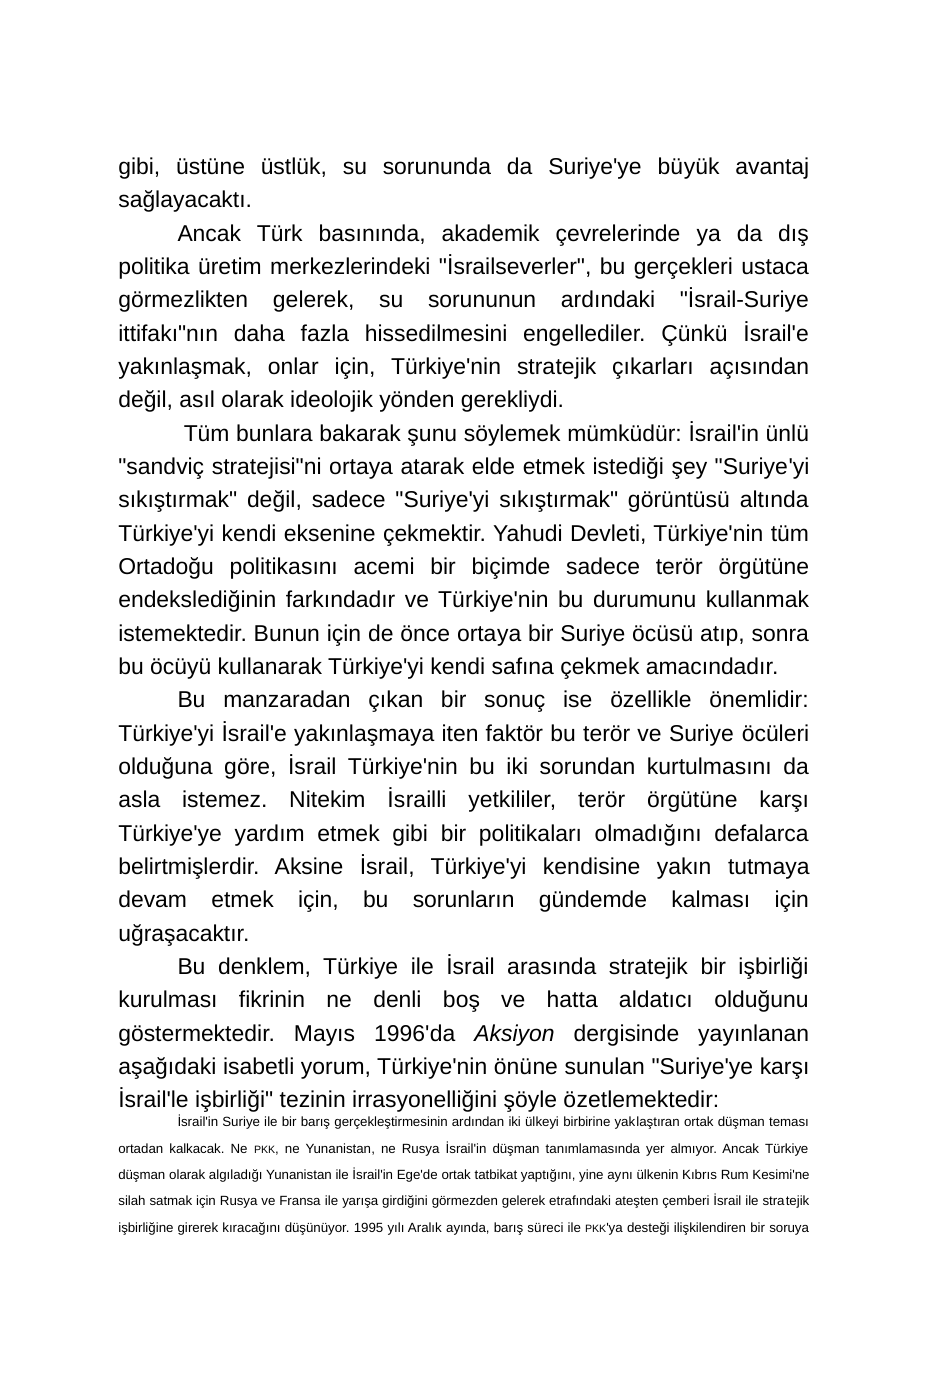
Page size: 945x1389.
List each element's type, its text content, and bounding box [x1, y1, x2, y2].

text gibi, üstüne üstlük, su sorununda da Suriye'ye bü­yük avantaj sağlayacaktı. [118, 148, 809, 214]
text Bu denklem, Türkiye ile İsrail arasında stratejik bir işbirliği kurulması fikrinin ne denli boş ve hatta aldatıcı olduğunu göstermektedir. Mayıs 1996'­da Aksiyon dergisinde yayınlanan aşağıdaki isabetli yorum, Türkiye'nin önü­ne sunulan "Suriye'ye karşı İsrail'le işbirliği" tezinin irrasyonelliğini şöyle ö­zet­lemektedir: [118, 948, 809, 1114]
text İsrail'in Suriye ile bir barış gerçekleştirmesinin ardından iki ülkeyi birbirine yak­laştıran ortak düşman teması ortadan kalkacak. Ne pkk, ne Yunanistan, ne Rusya İsrail'in düşman tanımlamasında yer almıyor. Ancak Türkiye düşman o­la­rak algıladığı Yunanistan ile İsrail'in Ege'de ortak tatbikat yaptığını, yine ay­nı ülkenin Kıbrıs Rum Kesimi'ne silah satmak için Rusya ve Fransa ile yarışa girdiğini görmezden gelerek etrafındaki ateşten çemberi İsrail ile stra­tejik işbirliğine girerek kıracağını düşünüyor. 1995 yılı Aralık ayında, barış sü­re­ci ile pkk'ya desteği ilişkilendiren bir soruya [118, 1114, 809, 1246]
text Bu manzaradan çıkan bir sonuç ise özellikle önemlidir: Türkiye'yi İsrail'e yakınlaşmaya iten faktör bu terör ve Suriye öcüleri olduğuna göre, İs­rail Türkiye'nin bu iki sorundan kurtulmasını da asla istemez. Nitekim İs­ra­il­li yetkililer, terör örgütüne karşı Türkiye'ye yardım etmek gibi bir politikaları olmadığını defalarca belirtmişlerdir. Aksine İsrail, Türkiye'yi ken­di­sine yakın tutmaya devam etmek için, bu sorunların gündemde kalması için uğraşacaktır. [118, 681, 809, 948]
text Ancak Türk basınında, akademik çevrelerinde ya da dış politika üre­tim merkezlerindeki "İsrailseverler", bu gerçekleri ustaca görmezlikten ge­le­rek, su sorununun ardındaki "İsrail-Suriye ittifakı"nın daha fazla hissedilmesini engellediler. Çünkü İsrail'e yakınlaşmak, onlar için, Türkiye'nin stra­te­jik çıkarları açısından değil, asıl olarak ideolojik yönden gerekliydi. [118, 214, 809, 414]
text Tüm bunlara bakarak şunu söylemek mümküdür: İsrail'in ünlü "sand­viç stratejisi"ni ortaya atarak elde etmek istediği şey "Suriye'yi sıkış­tır­mak" değil, sadece "Suriye'yi sıkıştırmak" görüntüsü altında Türkiye'yi ken­di eksenine çekmektir. Yahudi Devleti, Türkiye'nin tüm Ortadoğu politika­sı­nı acemi bir biçimde sadece terör örgütüne endekslediğinin farkındadır ve Tür­kiye'nin bu durumunu kullanmak istemektedir. Bunun için de önce orta­ya bir Suriye öcüsü atıp, sonra bu öcüyü kullanarak Türkiye'yi kendi safına çek­mek amacındadır. [118, 414, 809, 681]
